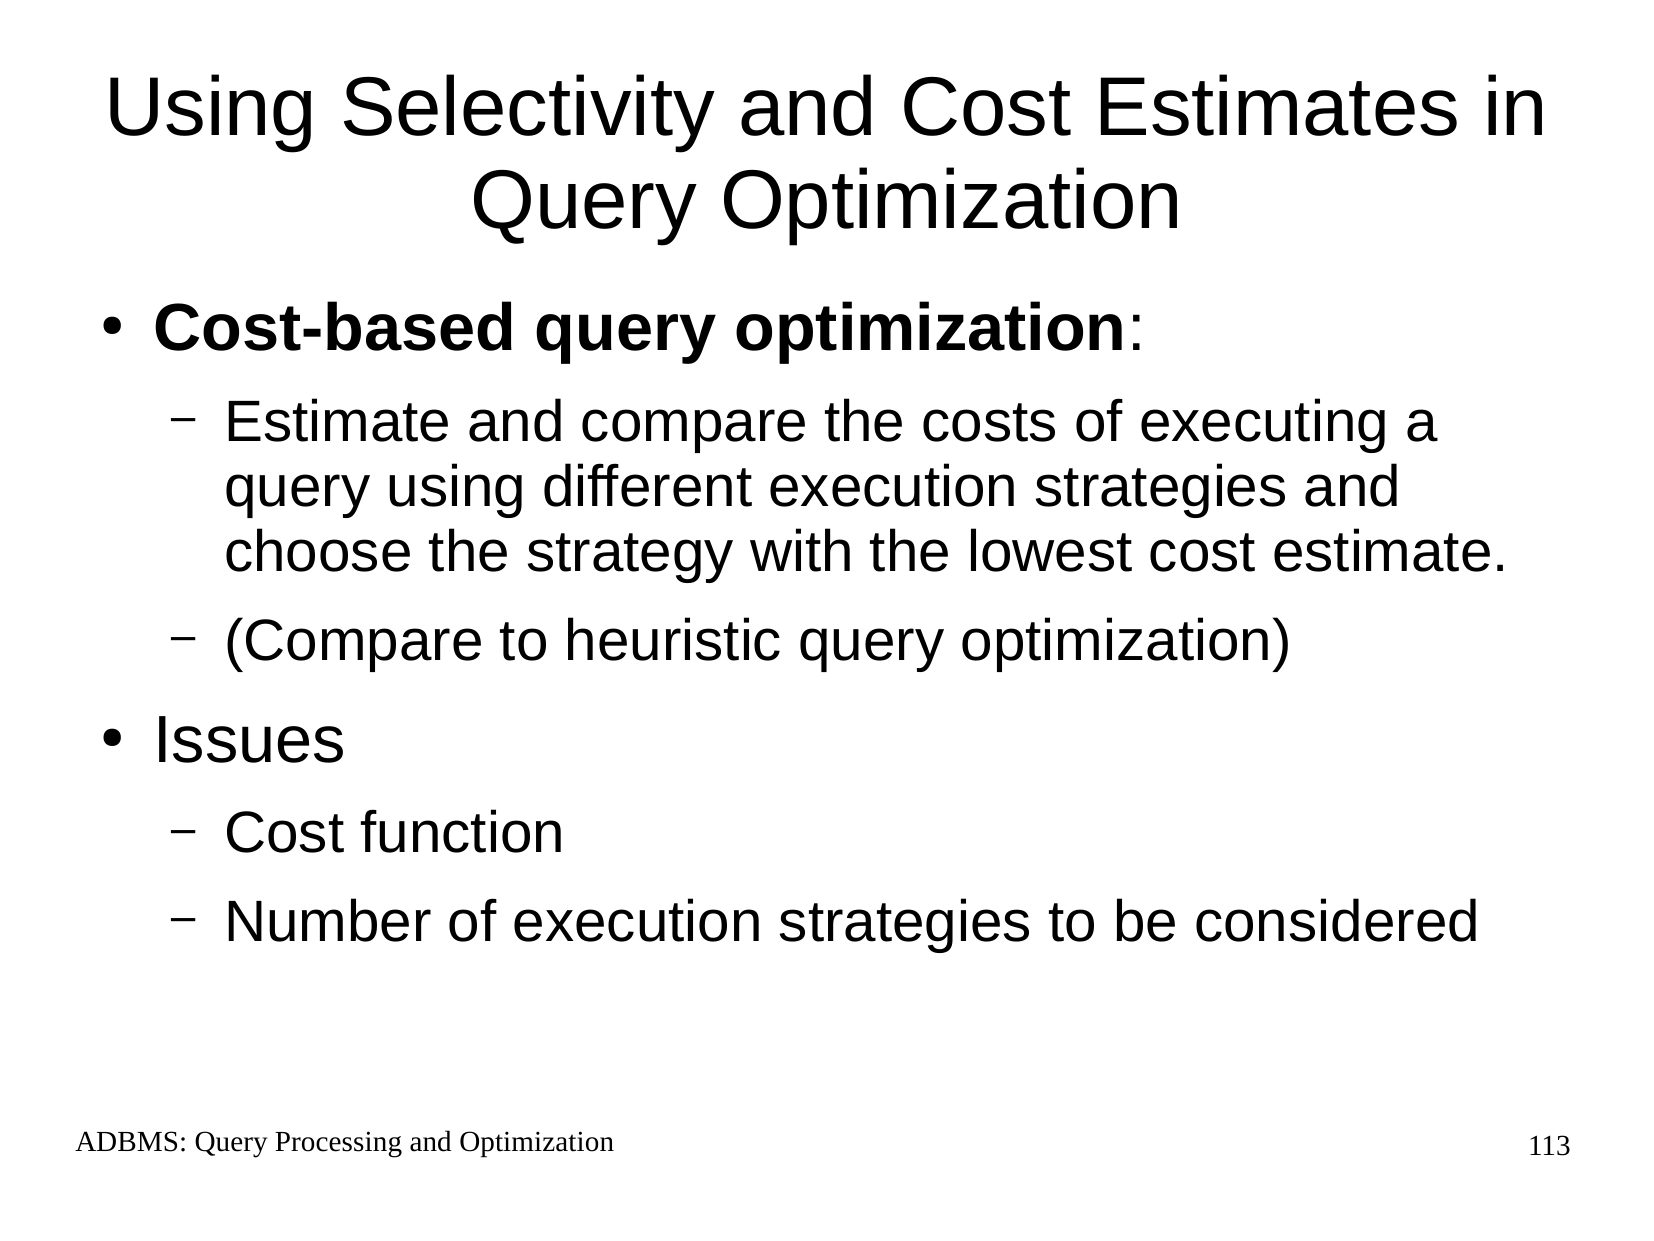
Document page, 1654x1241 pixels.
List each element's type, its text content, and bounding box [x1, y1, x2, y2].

title Using Selectivity and Cost Estimates in Query Optimization [82, 49, 1571, 257]
list Cost-based query optimization: Estimate and compare the costs of executing a query using different execution strategies and choose the strategy with the lowest cost estimate. (Compare to heuristic query optimization) Issues Cost function Number of execution strategies to be considered [82, 290, 1571, 1010]
